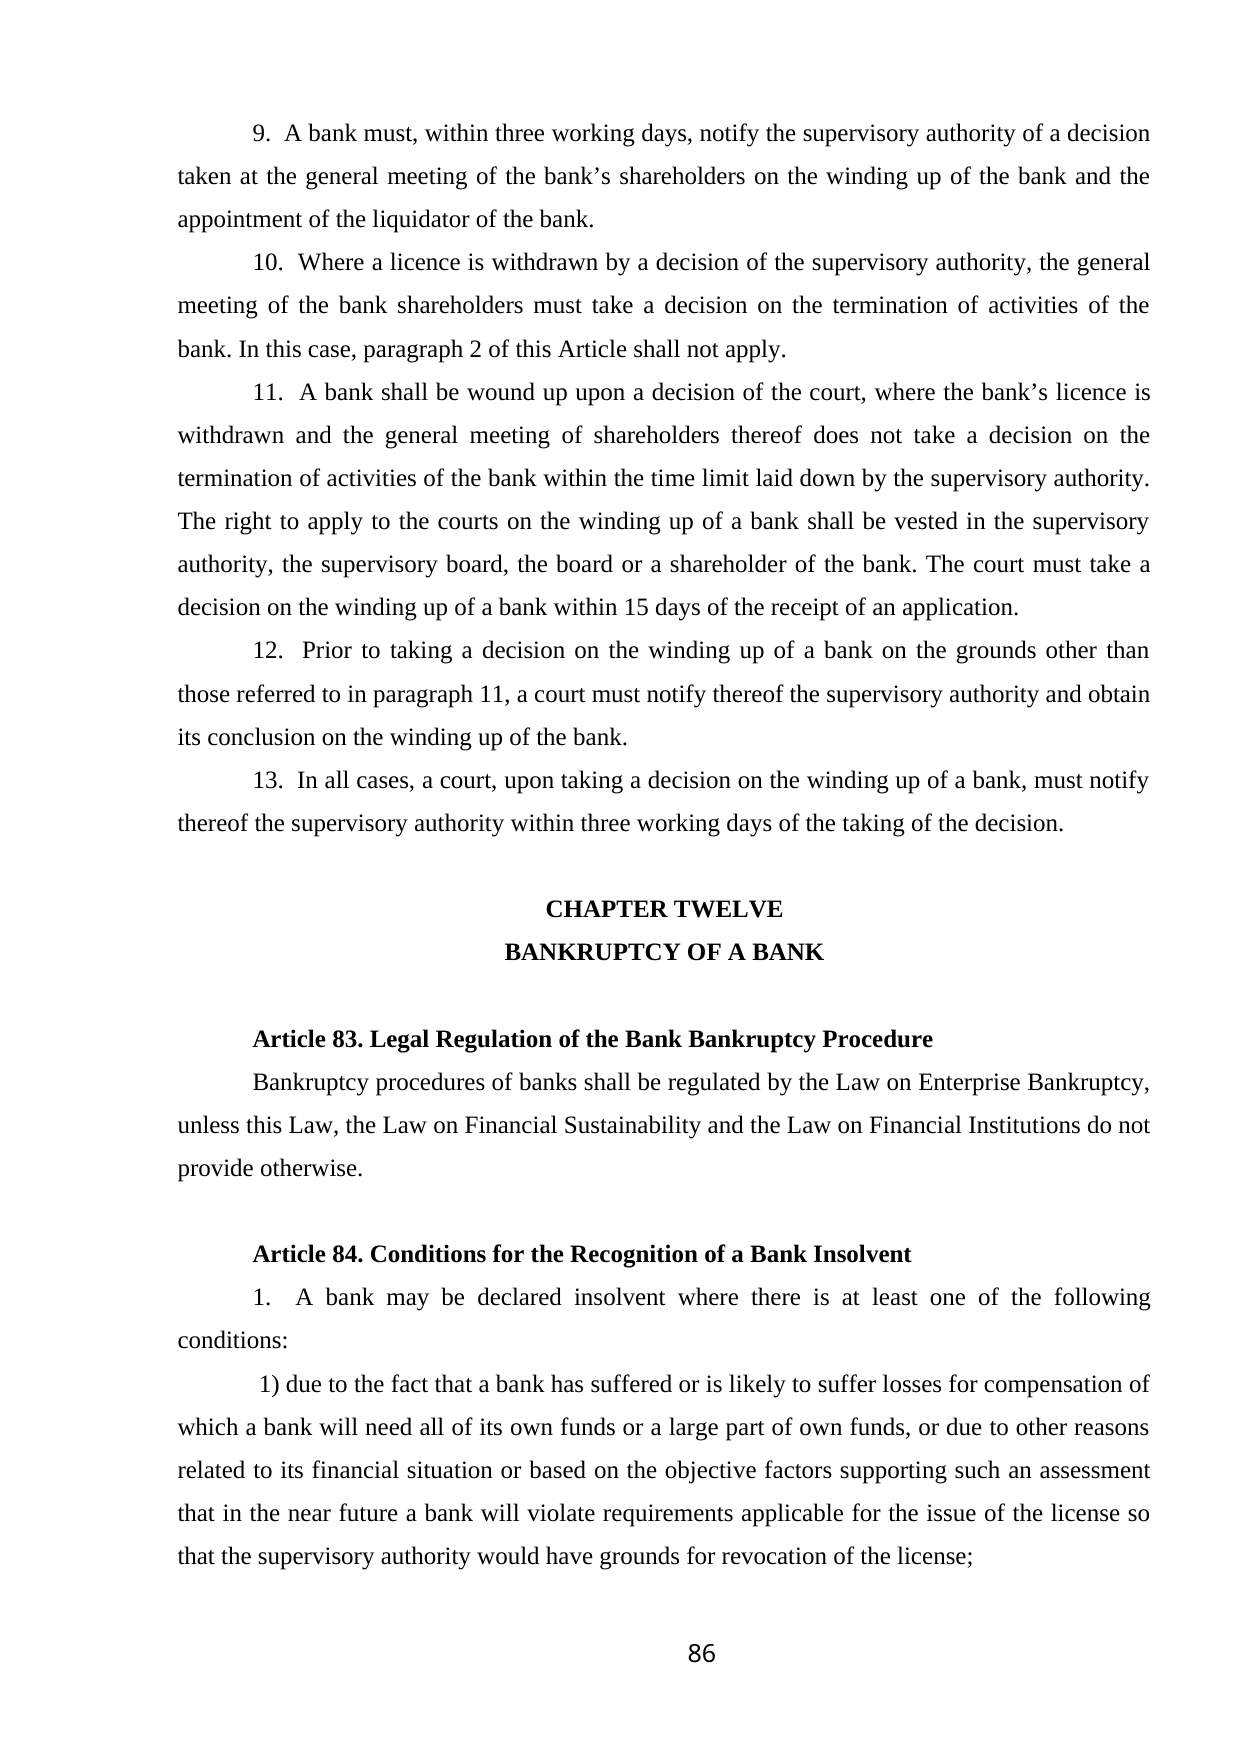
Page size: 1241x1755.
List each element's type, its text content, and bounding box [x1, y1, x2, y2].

text 10. Where a licence is withdrawn by a decision of the supervisory authority, the general meeting of the bank shareholders must take a decision on the termination of activities of the bank. In this case, paragraph 2 of this Article shall not apply. [177, 247, 1152, 362]
text 9. A bank must, within three working days, notify the supervisory authority of a decision taken at the general meeting of the bank’s shareholders on the winding up of the bank and the appointment of the liquidator of the bank. [177, 118, 1152, 233]
text 13. In all cases, a court, upon taking a decision on the winding up of a bank, must notify thereof the supervisory authority within three working days of the taking of the decision. [177, 765, 1152, 837]
text Bankruptcy procedures of banks shall be regulated by the Law on Enterprise Bankruptcy, unless this Law, the Law on Financial Sustainability and the Law on Financial Institutions do not provide otherwise. [177, 1067, 1152, 1182]
text 1. A bank may be declared insolvent where there is at least one of the following conditions: [177, 1282, 1152, 1354]
text 1) due to the fact that a bank has suffered or is likely to suffer losses for compensation of which a bank will need all of its own funds or a large part of own funds, or due to other reasons related to its financial situation or based on the objective factors supporting such an assessment that in the near future a bank will violate requirements applicable for the issue of the license so that the supervisory authority would have grounds for revocation of the license; [177, 1369, 1152, 1570]
text 12. Prior to taking a decision on the winding up of a bank on the grounds other than those referred to in paragraph 11, a court must notify thereof the supervisory authority and obtain its conclusion on the winding up of the bank. [177, 636, 1152, 751]
text Article 83. Legal Regulation of the Bank Bankruptcy Procedure [177, 1024, 1152, 1052]
text CHAPTER TWELVE [177, 894, 1152, 923]
text Article 84. Conditions for the Recognition of a Bank Insolvent [177, 1239, 1152, 1268]
text 11. A bank shall be wound up upon a decision of the court, where the bank’s licence is withdrawn and the general meeting of shareholders thereof does not take a decision on the termination of activities of the bank within the time limit laid down by the supervisory authority. The right to apply to the courts on the winding up of a bank shall be vested in the supervisory authority, the supervisory board, the board or a shareholder of the bank. The court must take a decision on the winding up of a bank within 15 days of the receipt of an application. [177, 377, 1152, 621]
text BANKRUPTCY OF A BANK [177, 937, 1152, 966]
